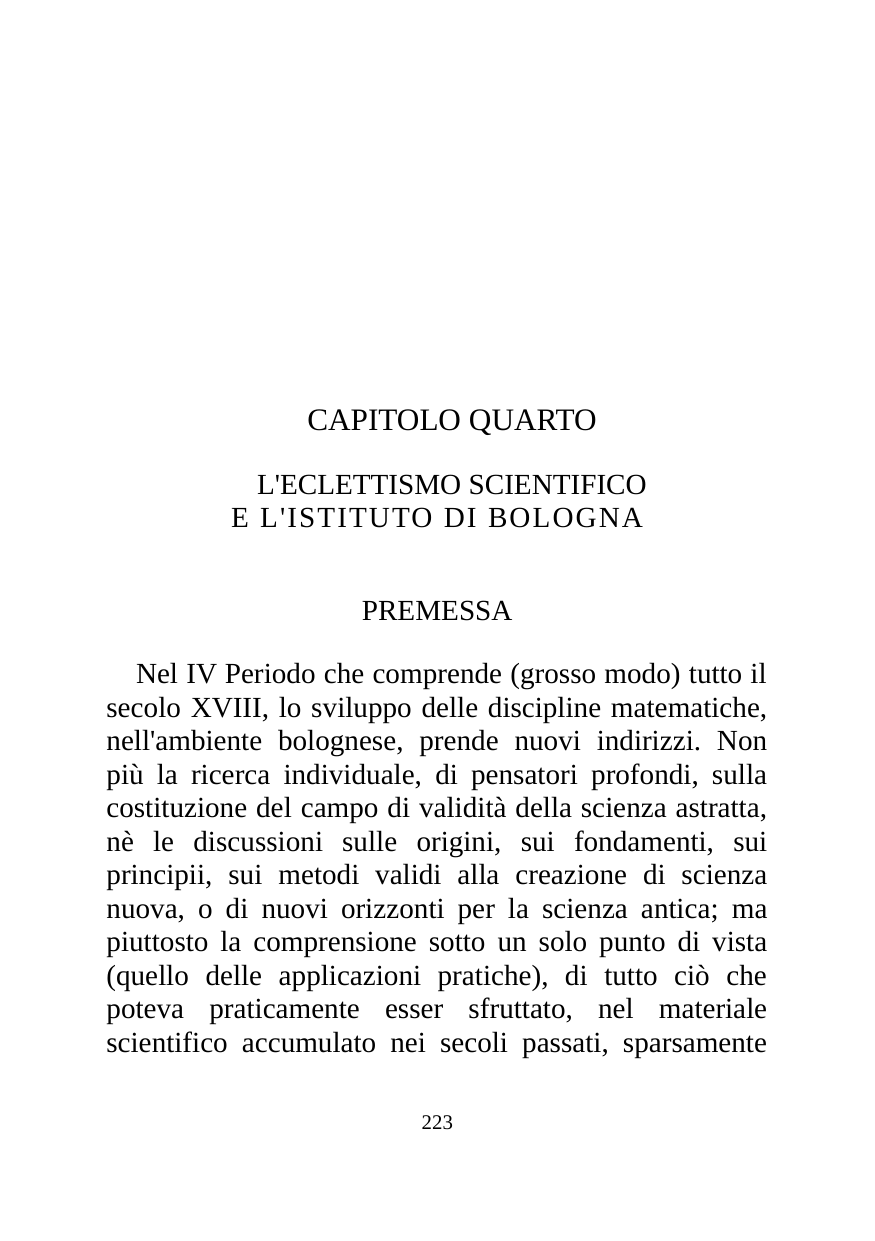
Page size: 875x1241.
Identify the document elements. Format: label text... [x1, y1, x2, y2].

text L'ECLETTISMO SCIENTIFICO E L'ISTITUTO DI BOLOGNA [106, 467, 768, 534]
text PREMESSA [106, 593, 768, 627]
text CAPITOLO QUARTO [106, 402, 768, 437]
text Nel IV Periodo che comprende (grosso modo) tutto il secolo XVIII, lo sviluppo delle discipline matematiche, nell'ambiente bolognese, prende nuovi indirizzi. Non più la ricerca individuale, di pensatori profondi, sulla costituzione del campo di validità della scienza astratta, nè le discussioni sulle origini, sui fondamenti, sui principii, sui metodi validi alla creazione di scienza nuova, o di nuovi orizzonti per la scienza antica; ma piuttosto la comprensione sotto un solo punto di vista (quello delle applicazioni pratiche), di tutto ciò che poteva praticamente esser sfruttato, nel materiale scientifico accumulato nei secoli passati, sparsamente [106, 656, 768, 1059]
